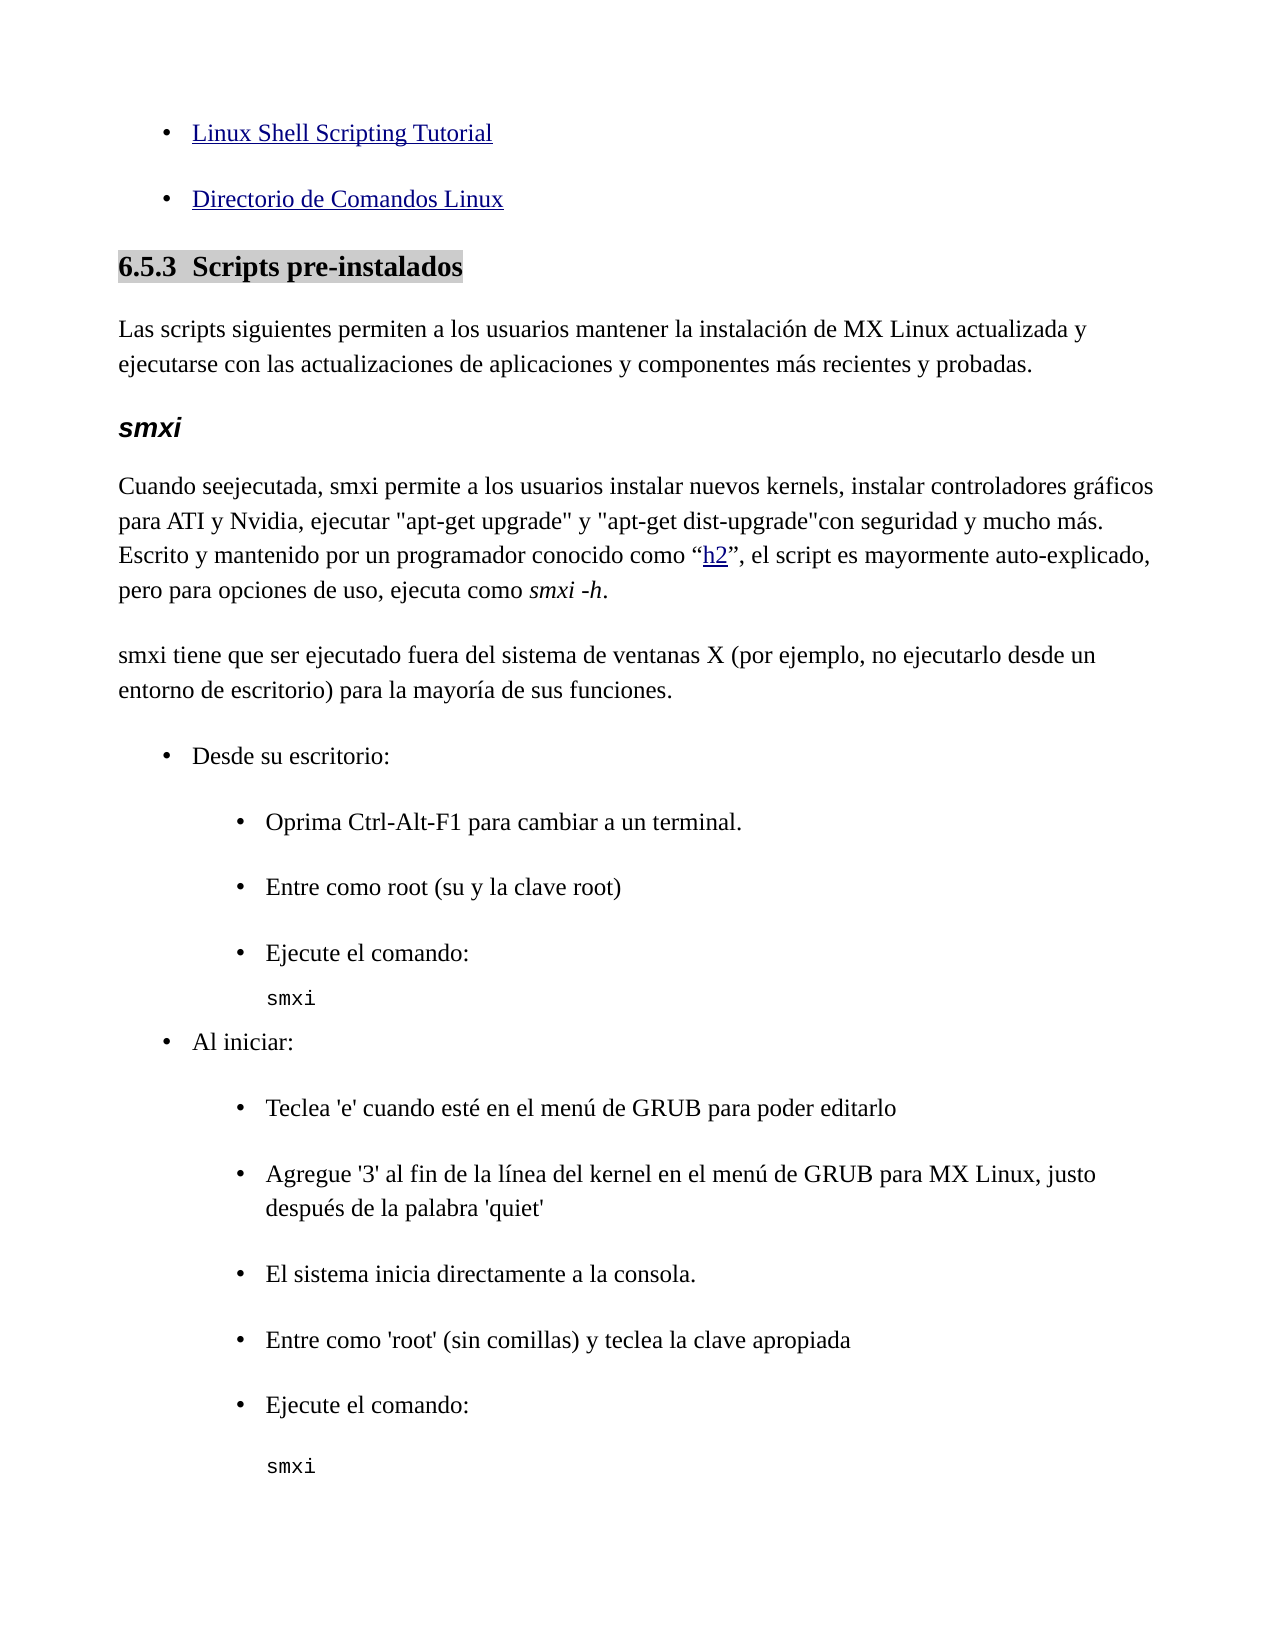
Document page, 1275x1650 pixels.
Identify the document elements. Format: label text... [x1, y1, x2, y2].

list Linux Shell Scripting Tutorial [162, 118, 1157, 147]
list El sistema inicia directamente a la consola. [236, 1259, 1157, 1288]
list Directorio de Comandos Linux [162, 184, 1157, 213]
text smxi [118, 1456, 1157, 1480]
subtitle 6.5.3 Scripts pre-instalados [118, 249, 1157, 283]
list Agregue '3' al fin de la línea del kernel en el menú de GRUB para MX Linux, justo después de la palabra 'quiet' [236, 1159, 1157, 1222]
list Teclea 'e' cuando esté en el menú de GRUB para poder editarlo [236, 1093, 1157, 1122]
text Cuando seejecutada, smxi permite a los usuarios instalar nuevos kernels, instalar controladores gráficos para ATI y Nvidia, ejecutar "apt-get upgrade" y "apt-get dist-upgrade"con seguridad y mucho más. Escrito y mantenido por un programador conocido como “h2”, el script es mayormente auto-explicado, pero para opciones de uso, ejecuta como smxi -h. [118, 471, 1157, 604]
list Al iniciar: [162, 1027, 1157, 1056]
text Las scripts siguientes permiten a los usuarios mantener la instalación de MX Linux actualizada y ejecutarse con las actualizaciones de aplicaciones y componentes más recientes y probadas. [118, 314, 1157, 378]
subtitle smxi [118, 411, 1157, 443]
list Desde su escritorio: [162, 741, 1157, 769]
list Ejecute el comando: [236, 938, 1157, 967]
list Oprima Ctrl-Alt-F1 para cambiar a un terminal. [236, 807, 1157, 835]
text smxi tiene que ser ejecutado fuera del sistema de ventanas X (por ejemplo, no ejecutarlo desde un entorno de escritorio) para la mayoría de sus funciones. [118, 641, 1157, 704]
list Entre como 'root' (sin comillas) y teclea la clave apropiada [236, 1325, 1157, 1353]
text smxi [118, 988, 1157, 1012]
list Ejecute el comando: [236, 1391, 1157, 1419]
list Entre como root (su y la clave root) [236, 872, 1157, 901]
